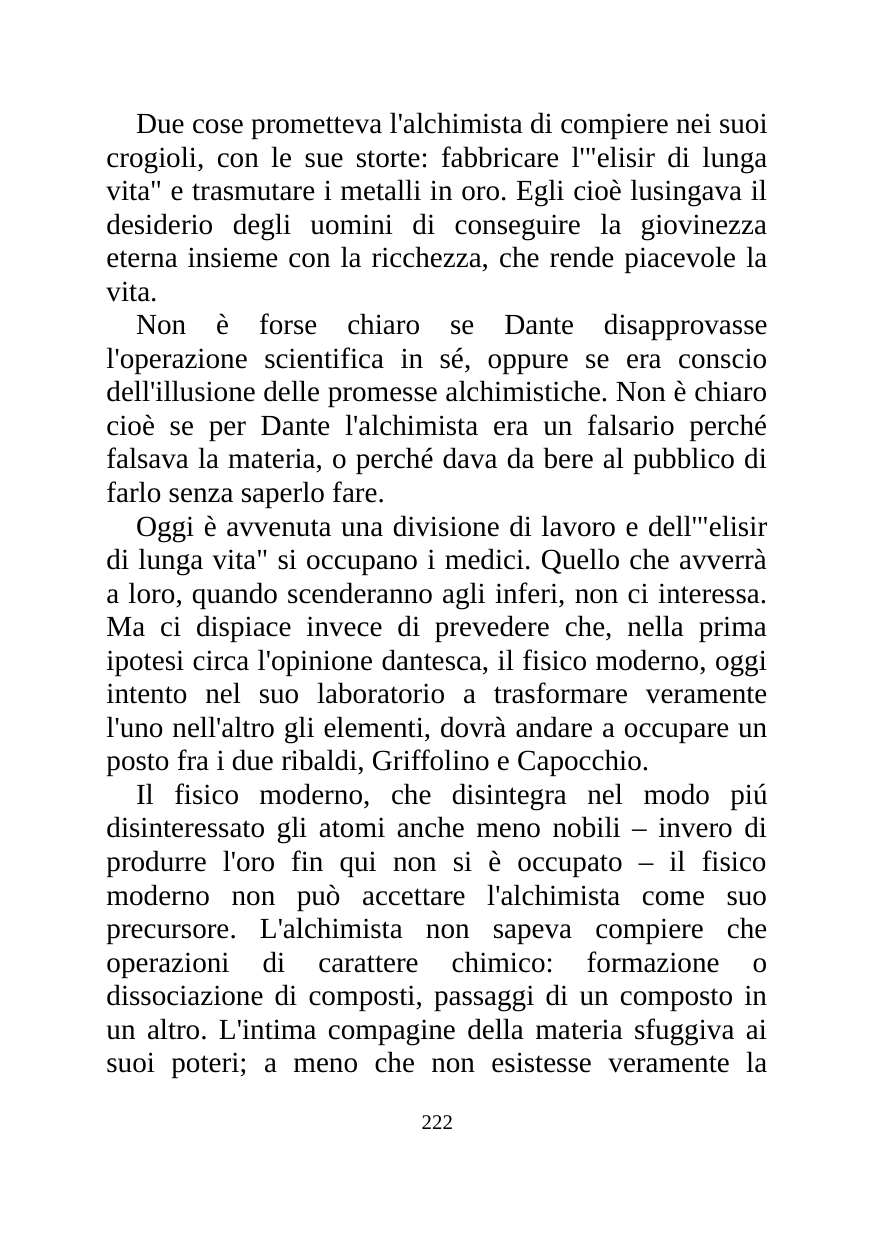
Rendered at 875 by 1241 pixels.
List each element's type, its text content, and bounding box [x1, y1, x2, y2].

text Oggi è avvenuta una divisione di lavoro e dell'"elisir di lunga vita" si occupano i medici. Quello che avverrà a loro, quando scenderanno agli inferi, non ci interessa. Ma ci dispiace invece di prevedere che, nella prima ipotesi circa l'opinione dantesca, il fisico moderno, oggi intento nel suo laboratorio a trasformare veramente l'uno nell'altro gli elementi, dovrà andare a occupare un posto fra i due ribaldi, Griffolino e Capocchio. [106, 509, 768, 777]
text Non è forse chiaro se Dante disapprovasse l'operazione scientifica in sé, oppure se era conscio dell'illusione delle promesse alchimistiche. Non è chiaro cioè se per Dante l'alchimista era un falsario perché falsava la materia, o perché dava da bere al pubblico di farlo senza saperlo fare. [106, 307, 768, 509]
text Due cose prometteva l'alchimista di compiere nei suoi crogioli, con le sue storte: fabbricare l'"elisir di lunga vita" e trasmutare i metalli in oro. Egli cioè lusingava il desiderio degli uomini di conseguire la giovinezza eterna insieme con la ricchezza, che rende piacevole la vita. [106, 106, 768, 307]
text Il fisico moderno, che disintegra nel modo piú disinteressato gli atomi anche meno nobili – invero di produrre l'oro fin qui non si è occupato – il fisico moderno non può accettare l'alchimista come suo precursore. L'alchimista non sapeva compiere che operazioni di carattere chimico: formazione o dissociazione di composti, passaggi di un composto in un altro. L'intima compagine della materia sfuggiva ai suoi poteri; a meno che non esistesse veramente la [106, 777, 768, 1079]
